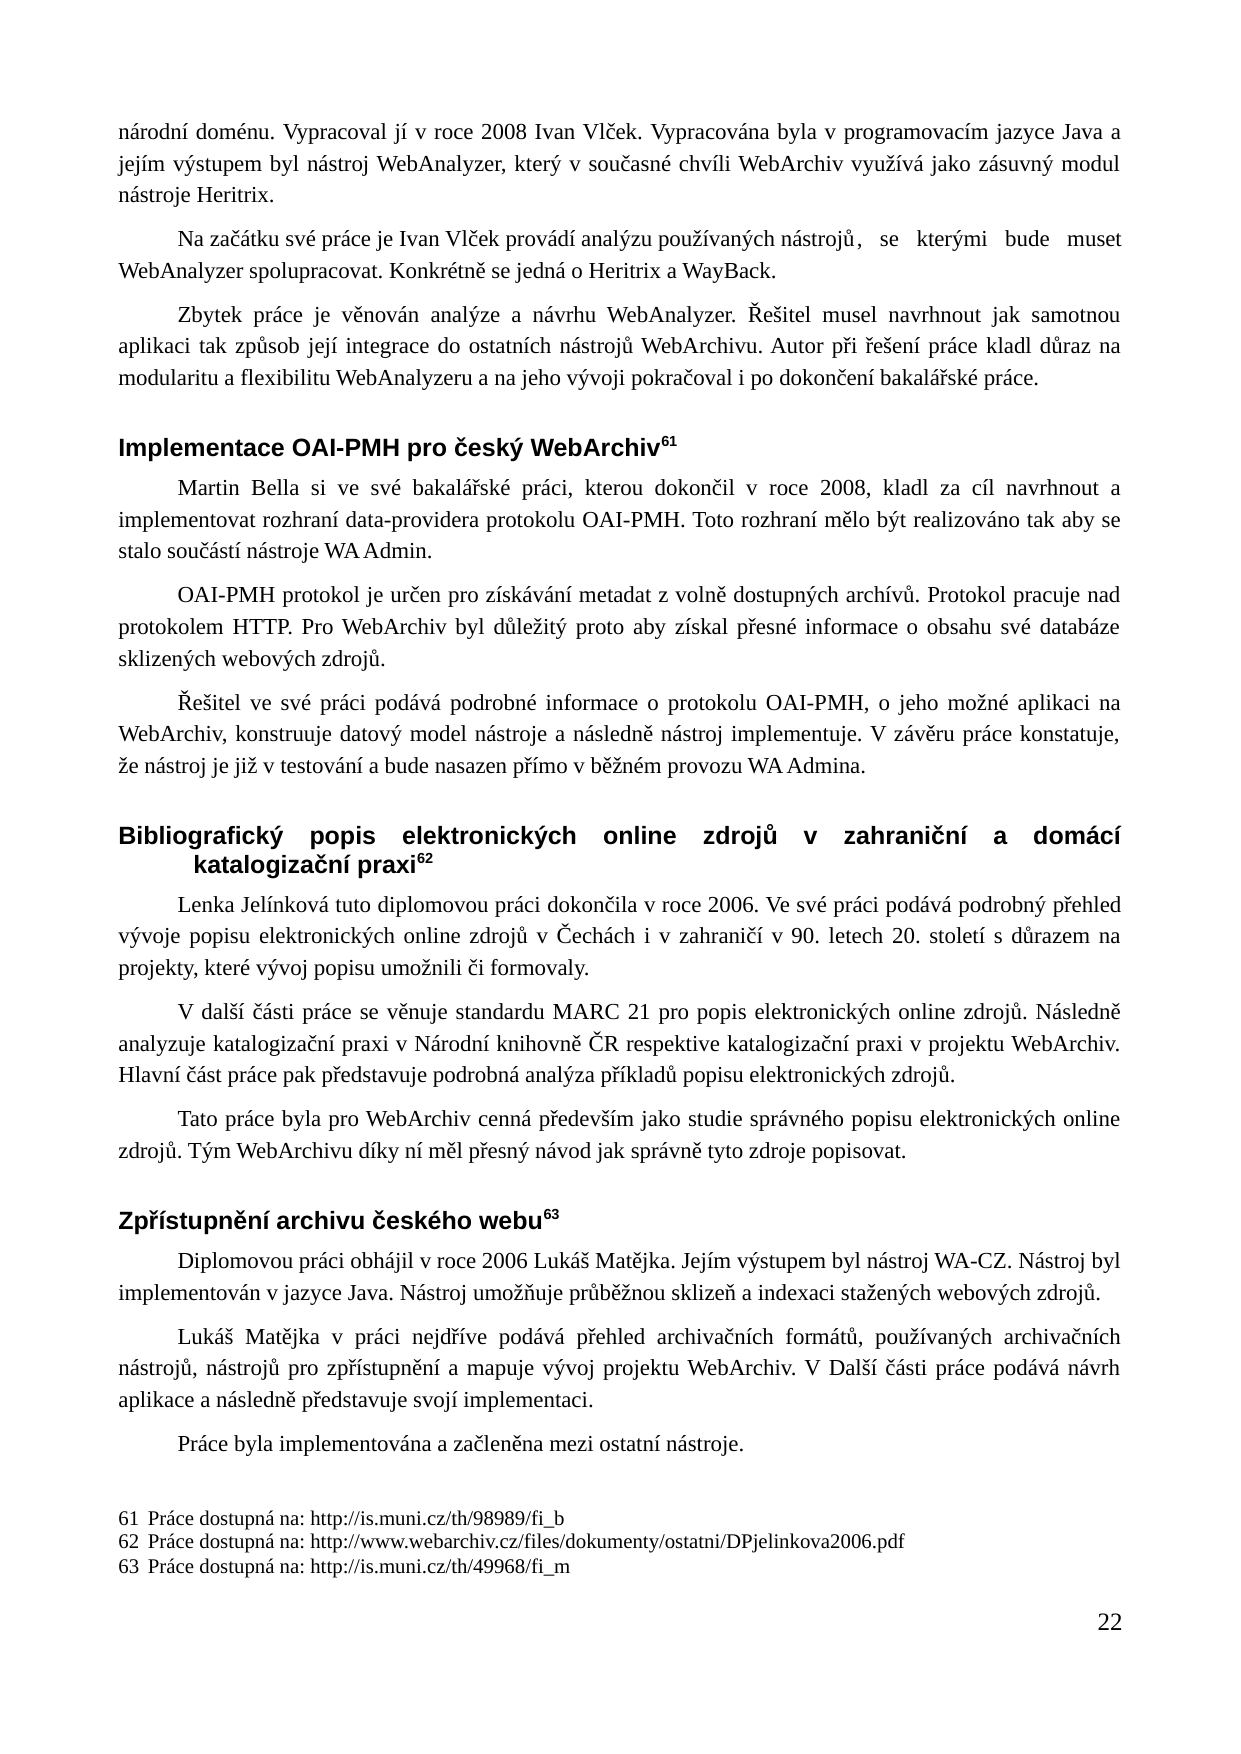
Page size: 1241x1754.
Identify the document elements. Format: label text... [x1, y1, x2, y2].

text Tato práce byla pro WebArchiv cenná především jako studie správného popisu elektronických online zdrojů. Tým WebArchivu díky ní měl přesný návod jak správně tyto zdroje popisovat. [118, 1105, 1122, 1163]
text Práce dostupná na: http://is.muni.cz/th/49968/fi_m [118, 1553, 1122, 1578]
text V další části práce se věnuje standardu MARC 21 pro popis elektronických online zdrojů. Následně analyzuje katalogizační praxi v Národní knihovně ČR respektive katalogizační praxi v projektu WebArchiv. Hlavní část práce pak představuje podrobná analýza příkladů popisu elektronických zdrojů. [118, 998, 1122, 1088]
text Lenka Jelínková tuto diplomovou práci dokončila v roce 2006. Ve své práci podává podrobný přehled vývoje popisu elektronických online zdrojů v Čechách i v zahraničí v 90. letech 20. století s důrazem na projekty, které vývoj popisu umožnili či formovaly. [118, 891, 1122, 980]
text Práce dostupná na: http://www.webarchiv.cz/files/dokumenty/ostatni/DPjelinkova2006.pdf [118, 1529, 1122, 1553]
text OAI-PMH protokol je určen pro získávání metadat z volně dostupných archívů. Protokol pracuje nad protokolem HTTP. Pro WebArchiv byl důležitý proto aby získal přesné informace o obsahu své databáze sklizených webových zdrojů. [118, 582, 1122, 671]
text Zbytek práce je věnován analýze a návrhu WebAnalyzer. Řešitel musel navrhnout jak samotnou aplikaci tak způsob její integrace do ostatních nástrojů WebArchivu. Autor při řešení práce kladl důraz na modularitu a flexibilitu WebAnalyzeru a na jeho vývoji pokračoval i po dokončení bakalářské práce. [118, 301, 1122, 390]
text Práce dostupná na: http://is.muni.cz/th/98989/fi_b [118, 1505, 1122, 1529]
text Diplomovou práci obhájil v roce 2006 Lukáš Matějka. Jejím výstupem byl nástroj WA-CZ. Nástroj byl implementován v jazyce Java. Nástroj umožňuje průběžnou sklizeň a indexaci stažených webových zdrojů. [118, 1247, 1122, 1305]
text Martin Bella si ve své bakalářské práci, kterou dokončil v roce 2008, kladl za cíl navrhnout a implementovat rozhraní data-providera protokolu OAI-PMH. Toto rozhraní mělo být realizováno tak aby se stalo součástí nástroje WA Admin. [118, 474, 1122, 564]
text Řešitel ve své práci podává podrobné informace o protokolu OAI-PMH, o jeho možné aplikaci na WebArchiv, konstruuje datový model nástroje a následně nástroj implementuje. V závěru práce konstatuje, že nástroj je již v testování a bude nasazen přímo v běžném provozu WA Admina. [118, 689, 1122, 778]
subtitle Bibliografický popis elektronických online zdrojů v zahraniční a domácí katalogizační praxi [118, 821, 1122, 878]
text národní doménu. Vypracoval jí v roce 2008 Ivan Vlček. Vypracována byla v programovacím jazyce Java a jejím výstupem byl nástroj WebAnalyzer, který v současné chvíli WebArchiv využívá jako zásuvný modul nástroje Heritrix. [118, 118, 1122, 208]
subtitle Zpřístupnění archivu českého webu [118, 1206, 1122, 1235]
subtitle Implementace OAI-PMH pro český WebArchiv [118, 433, 1122, 462]
text Práce byla implementována a začleněna mezi ostatní nástroje. [118, 1430, 1122, 1456]
text Lukáš Matějka v práci nejdříve podává přehled archivačních formátů, používaných archivačních nástrojů, nástrojů pro zpřístupnění a mapuje vývoj projektu WebArchiv. V Další části práce podává návrh aplikace a následně představuje svojí implementaci. [118, 1323, 1122, 1412]
text Na začátku své práce je Ivan Vlček provádí analýzu používaných nástrojů , se kterými bude muset WebAnalyzer spolupracovat. Konkrétně se jedná o Heritrix a WayBack. [118, 225, 1122, 283]
